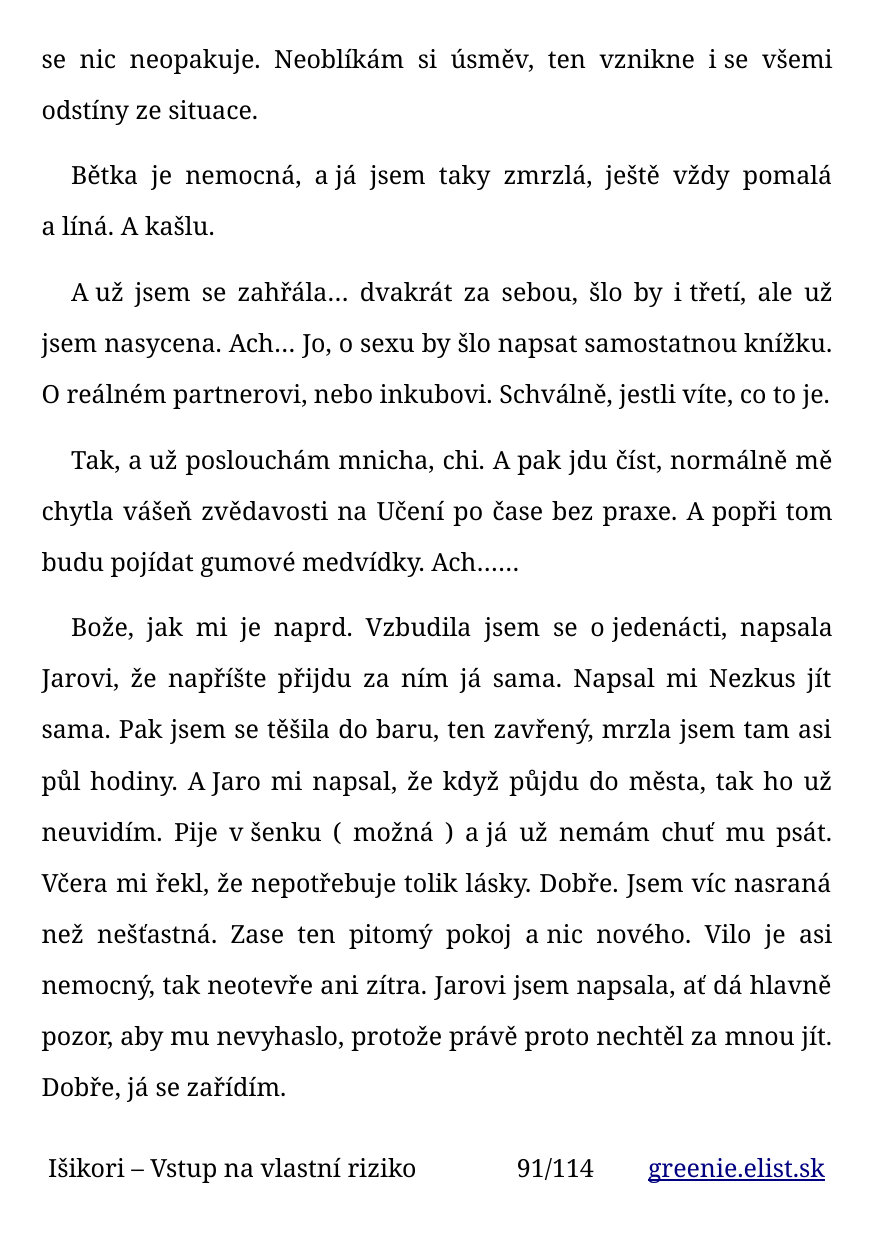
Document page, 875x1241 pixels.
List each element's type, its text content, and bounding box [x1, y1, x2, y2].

text A už jsem se zahřála… dvakrát za sebou, šlo by i třetí, ale už jsem nasycena. Ach… Jo, o sexu by šlo napsat samostatnou knížku. O reálném partnerovi, nebo inkubovi. Schválně, jestli víte, co to je. [41, 275, 833, 411]
text Bětka je nemocná, a já jsem taky zmrzlá, ještě vždy pomalá a líná. A kašlu. [41, 158, 833, 243]
text se nic neopakuje. Neoblíkám si úsměv, ten vznikne i se všemi odstíny ze situace. [41, 41, 833, 126]
text Bože, jak mi je naprd. Vzbudila jsem se o jedenácti, napsala Jarovi, že napříšte přijdu za ním já sama. Napsal mi Nezkus jít sama. Pak jsem se těšila do baru, ten zavřený, mrzla jsem tam asi půl hodiny. A Jaro mi napsal, že když půjdu do města, tak ho už neuvidím. Pije v šenku ( možná ) a já už nemám chuť mu psát. Včera mi řekl, že nepotřebuje tolik lásky. Dobře. Jsem víc nasraná než nešťastná. Zase ten pitomý pokoj a nic nového. Vilo je asi nemocný, tak neotevře ani zítra. Jarovi jsem napsala, ať dá hlavně pozor, aby mu nevyhaslo, protože právě proto nechtěl za mnou jít. Dobře, já se zařídím. [41, 610, 833, 1103]
text Tak, a už poslouchám mnicha, chi. A pak jdu číst, normálně mě chytla vášeň zvědavosti na Učení po čase bez praxe. A popři tom budu pojídat gumové medvídky. Ach…… [41, 442, 833, 578]
